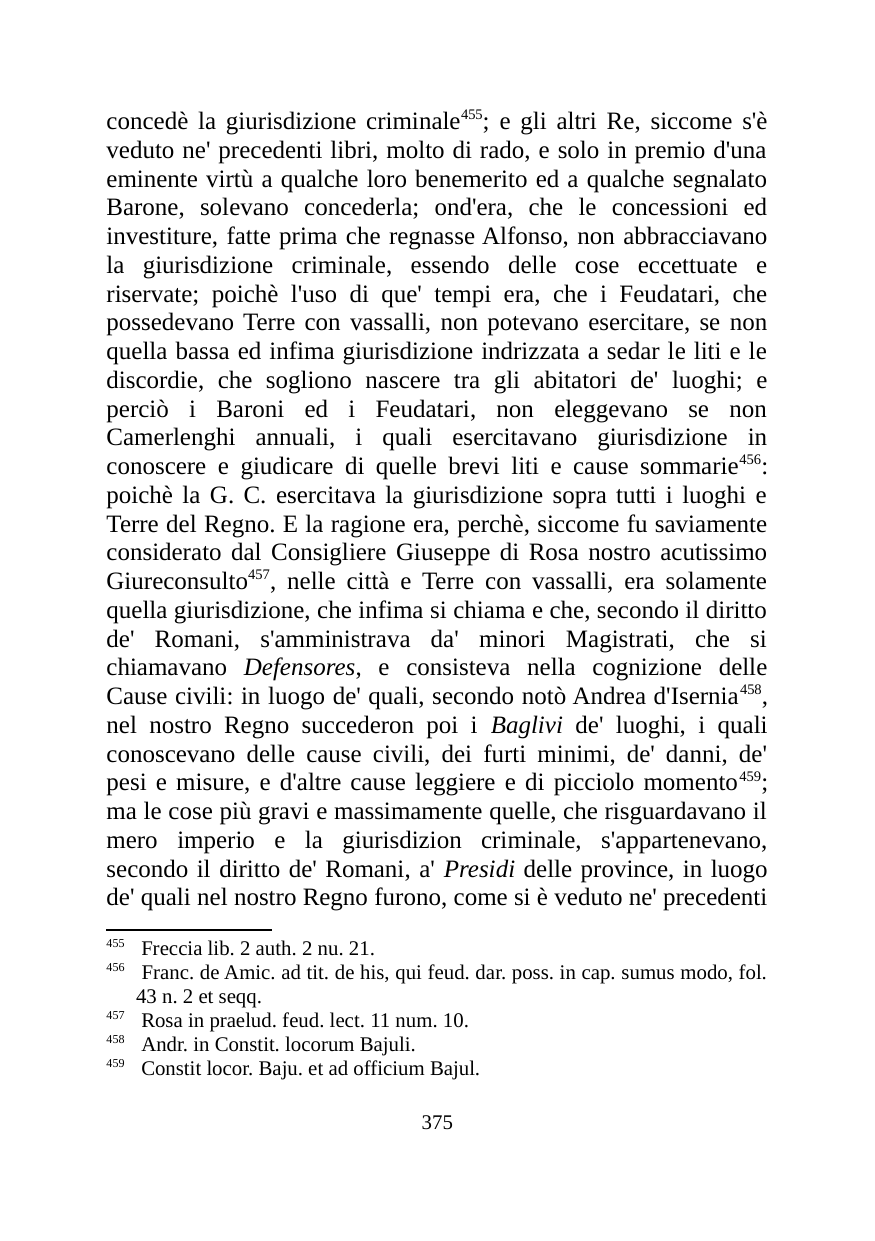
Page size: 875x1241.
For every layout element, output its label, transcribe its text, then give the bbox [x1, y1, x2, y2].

text concedè la giurisdizione criminale; e gli altri Re, siccome s'è veduto ne' precedenti libri, molto di rado, e solo in premio d'una eminente virtù a qualche loro benemerito ed a qualche segnalato Barone, solevano concederla; ond'era, che le concessioni ed investiture, fatte prima che regnasse Alfonso, non abbracciavano la giurisdizione criminale, essendo delle cose eccettuate e riservate; poichè l'uso di que' tempi era, che i Feudatari, che possedevano Terre con vassalli, non potevano esercitare, se non quella bassa ed infima giurisdizione indrizzata a sedar le liti e le discordie, che sogliono nascere tra gli abitatori de' luoghi; e perciò i Baroni ed i Feudatari, non eleggevano se non Camerlenghi annuali, i quali esercitavano giurisdizione in conoscere e giudicare di quelle brevi liti e cause sommarie: poichè la G. C. esercitava la giurisdizione sopra tutti i luoghi e Terre del Regno. E la ragione era, perchè, siccome fu saviamente considerato dal Consigliere Giuseppe di Rosa nostro acutissimo Giureconsulto, nelle città e Terre con vassalli, era solamente quella giurisdizione, che infima si chiama e che, secondo il diritto de' Romani, s'amministrava da' minori Magistrati, che si chiamavano Defensores, e consisteva nella cognizione delle Cause civili: in luogo de' quali, secondo notò Andrea d'Isernia, nel nostro Regno succederon poi i Baglivi de' luoghi, i quali conoscevano delle cause civili, dei furti minimi, de' danni, de' pesi e misure, e d'altre cause leggiere e di picciolo momento; ma le cose più gravi e massimamente quelle, che risguardavano il mero imperio e la giurisdizion criminale, s'appartenevano, secondo il diritto de' Romani, a' Presidi delle province, in luogo de' quali nel nostro Regno furono, come si è veduto ne' precedenti [106, 106, 768, 911]
text Constit locor. Baju. et ad officium Bajul. [106, 1056, 768, 1080]
text Franc. de Amic. ad tit. de his, qui feud. dar. poss. in cap. sumus modo, fol. 43 n. 2 et seqq. [106, 960, 768, 1008]
text Rosa in praelud. feud. lect. 11 num. 10. [106, 1008, 768, 1032]
text Andr. in Constit. locorum Bajuli. [106, 1032, 768, 1056]
text Freccia lib. 2 auth. 2 nu. 21. [106, 936, 768, 960]
